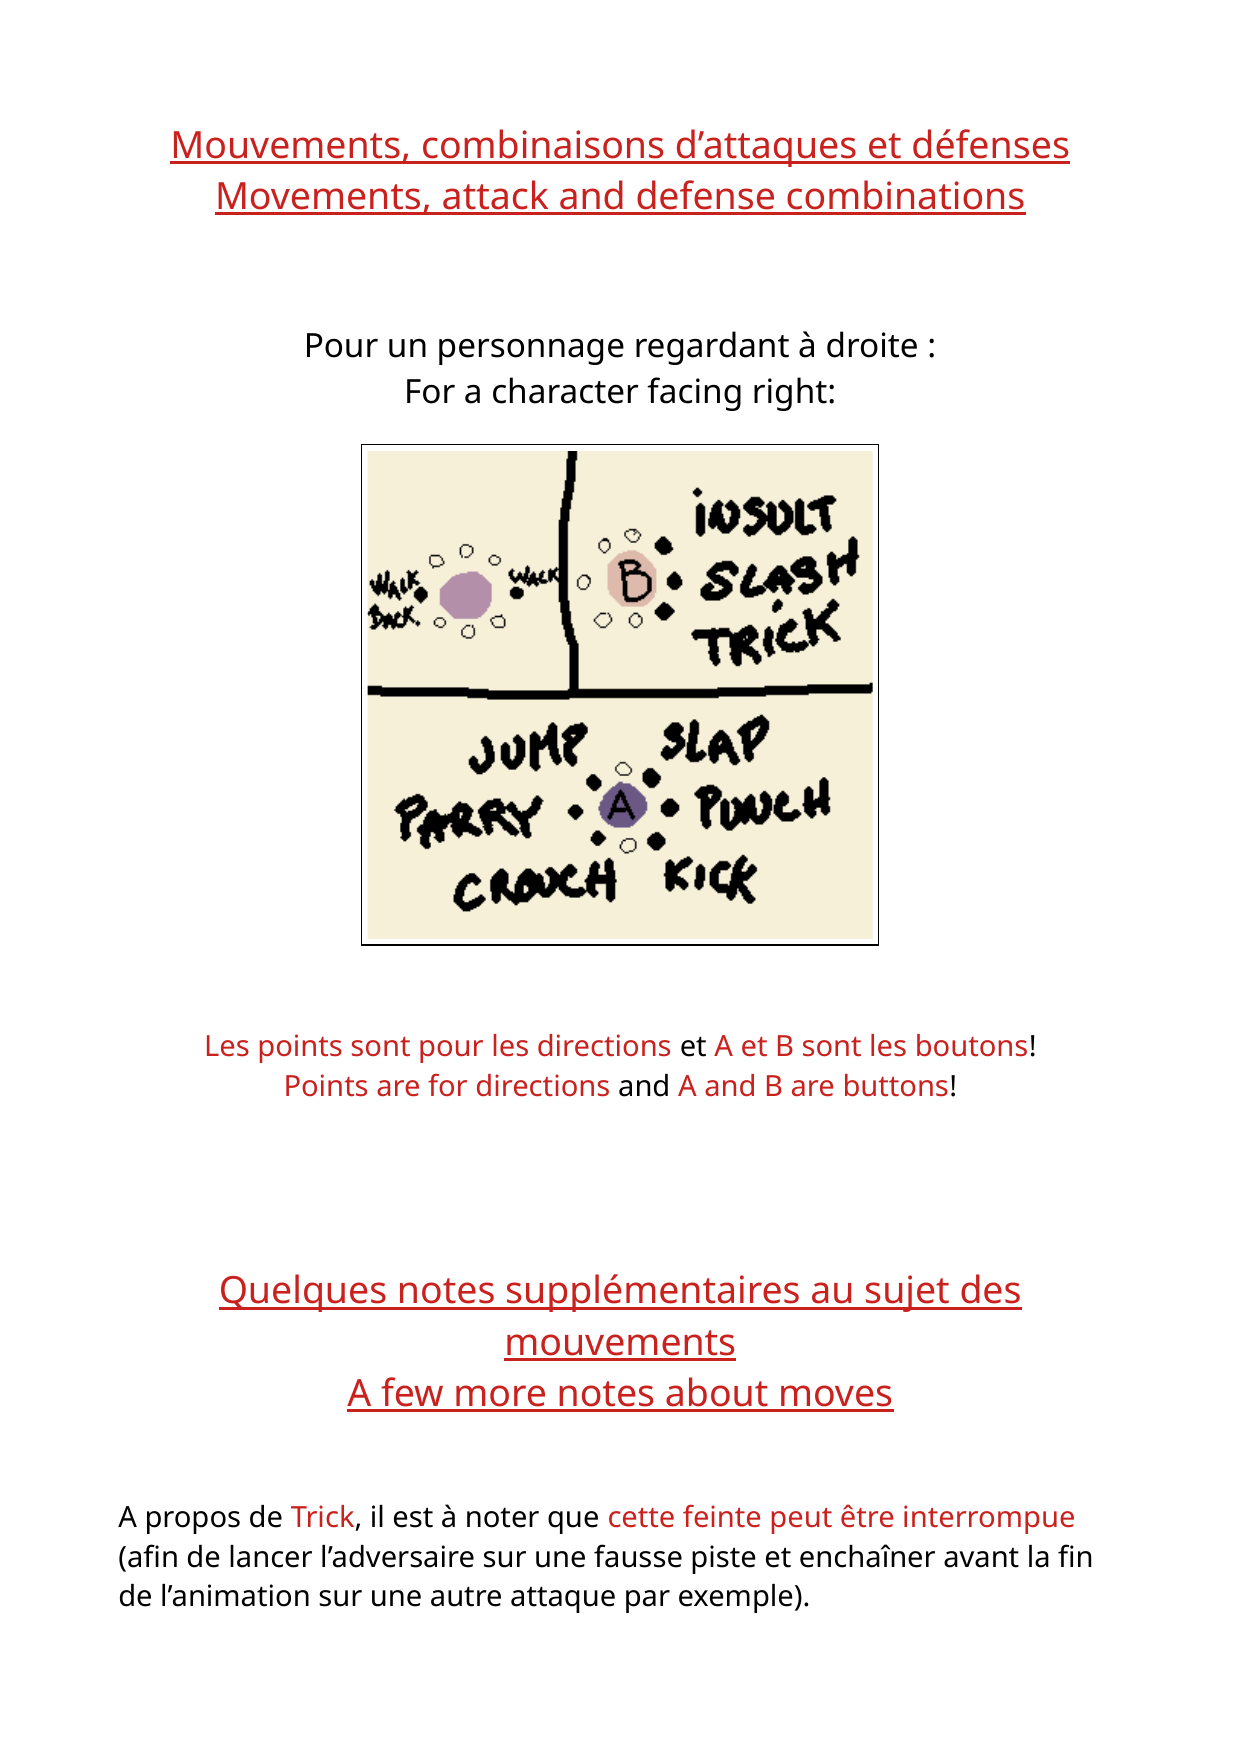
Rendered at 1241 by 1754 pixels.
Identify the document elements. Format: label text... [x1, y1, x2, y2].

picture [367, 451, 873, 939]
text For a character facing right: [118, 368, 1122, 413]
text Points are for directions and A and B are buttons! [118, 1065, 1122, 1105]
text Mouvements, combinaisons d’attaques et défenses [118, 118, 1122, 169]
text Quelques notes supplémentaires au sujet des mouvements [118, 1264, 1122, 1366]
text A propos de Trick, il est à noter que cette feinte peut être interrompue (afin de lancer l’adversaire sur une fausse piste et enchaîner avant la fin de l’animation sur une autre attaque par exemple). [118, 1496, 1122, 1615]
text Movements, attack and defense combinations [118, 169, 1122, 220]
text Les points sont pour les directions et A et B sont les boutons! [118, 1026, 1122, 1065]
text A few more notes about moves [118, 1366, 1122, 1417]
text Pour un personnage regardant à droite : [118, 322, 1122, 368]
